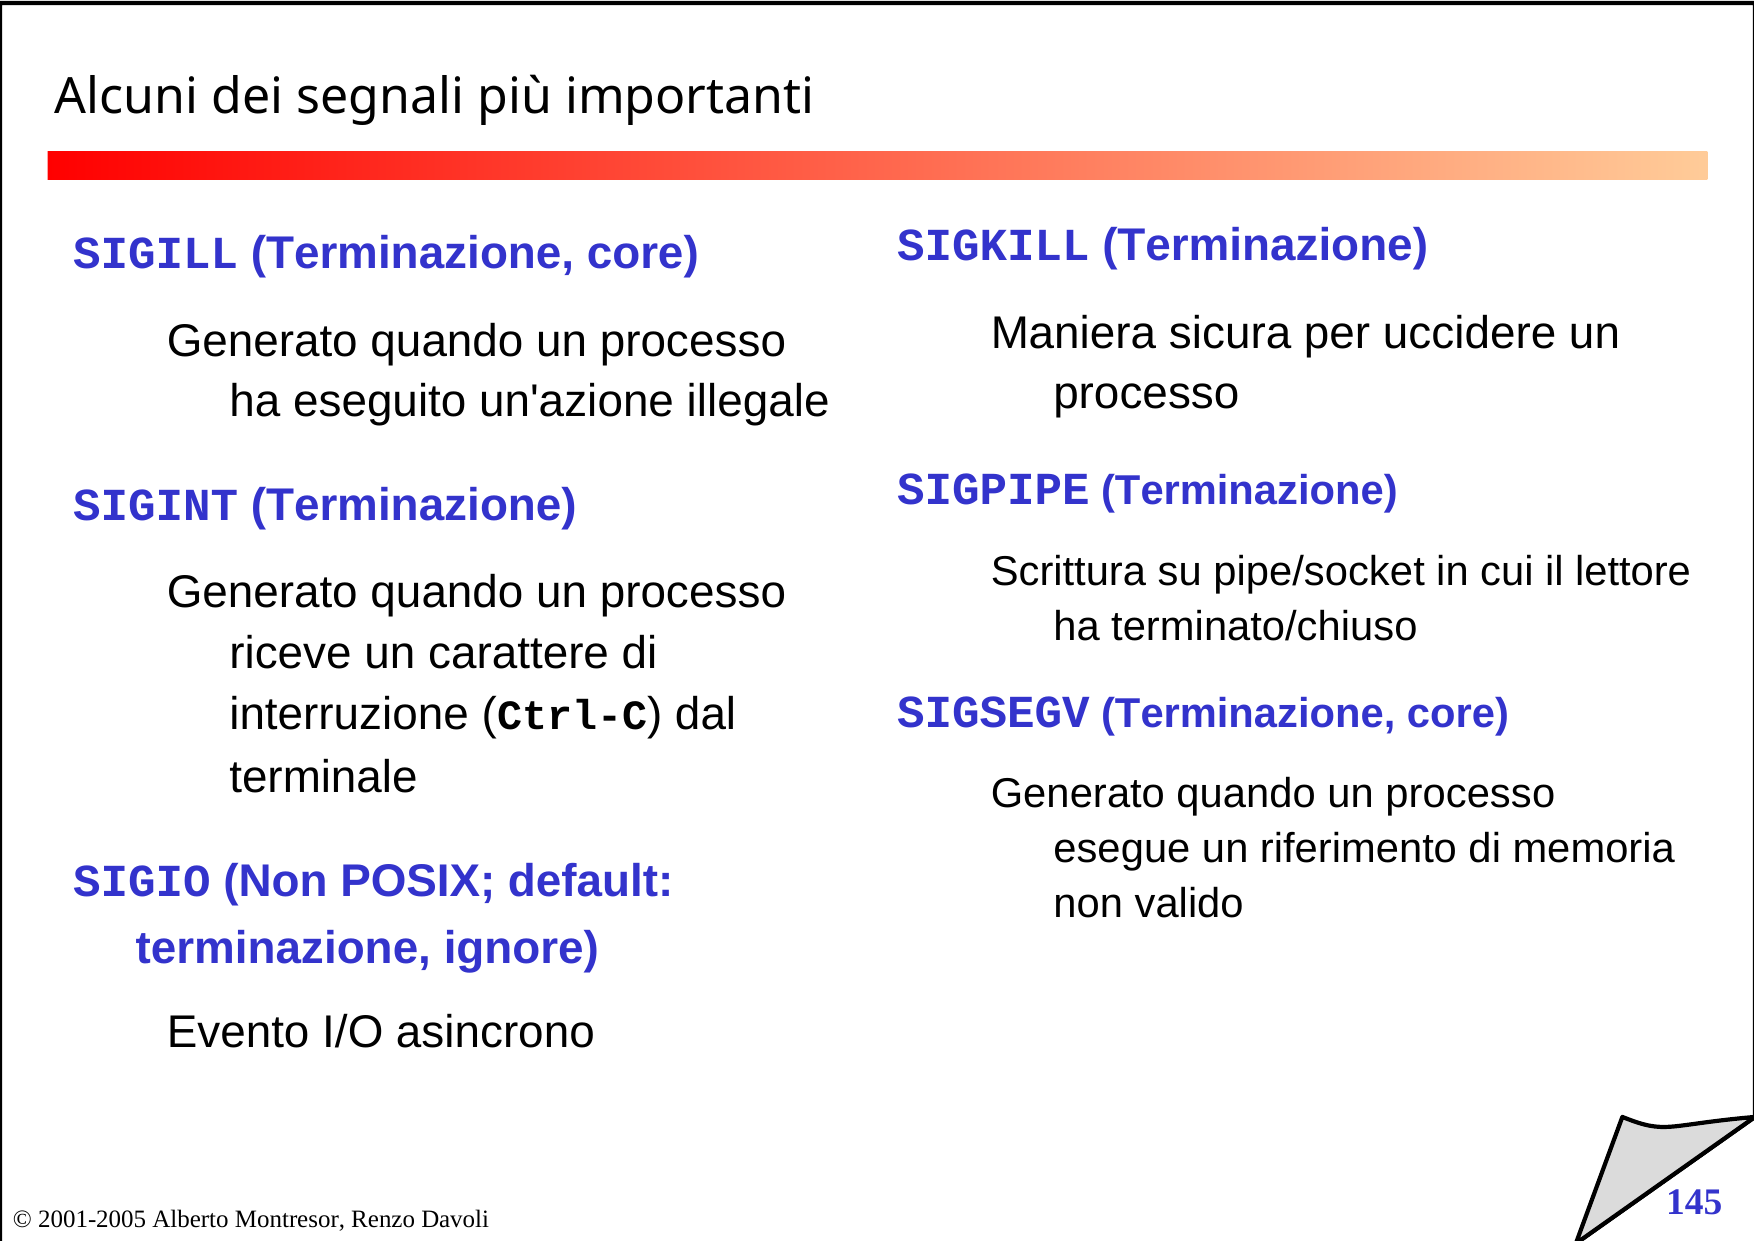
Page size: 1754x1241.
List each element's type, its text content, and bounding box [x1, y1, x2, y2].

list SIGILL (Terminazione, core) Generato quando un processo ha eseguito un'azione illegale SIGINT (Terminazione) Generato quando un processo riceve un carattere di interruzione (Ctrl-C) dal terminale SIGIO (Non POSIX; default: terminazione, ignore) Evento I/O asincrono [58, 206, 858, 1113]
title Alcuni dei segnali più importanti [40, 8, 1714, 185]
list SIGKILL (Terminazione) Maniera sicura per uccidere un processo SIGPIPE (Terminazione) Scrittura su pipe/socket in cui il lettore ha terminato/chiuso SIGSEGV (Terminazione, core) Generato quando un processo esegue un riferimento di memoria non valido [897, 206, 1696, 914]
